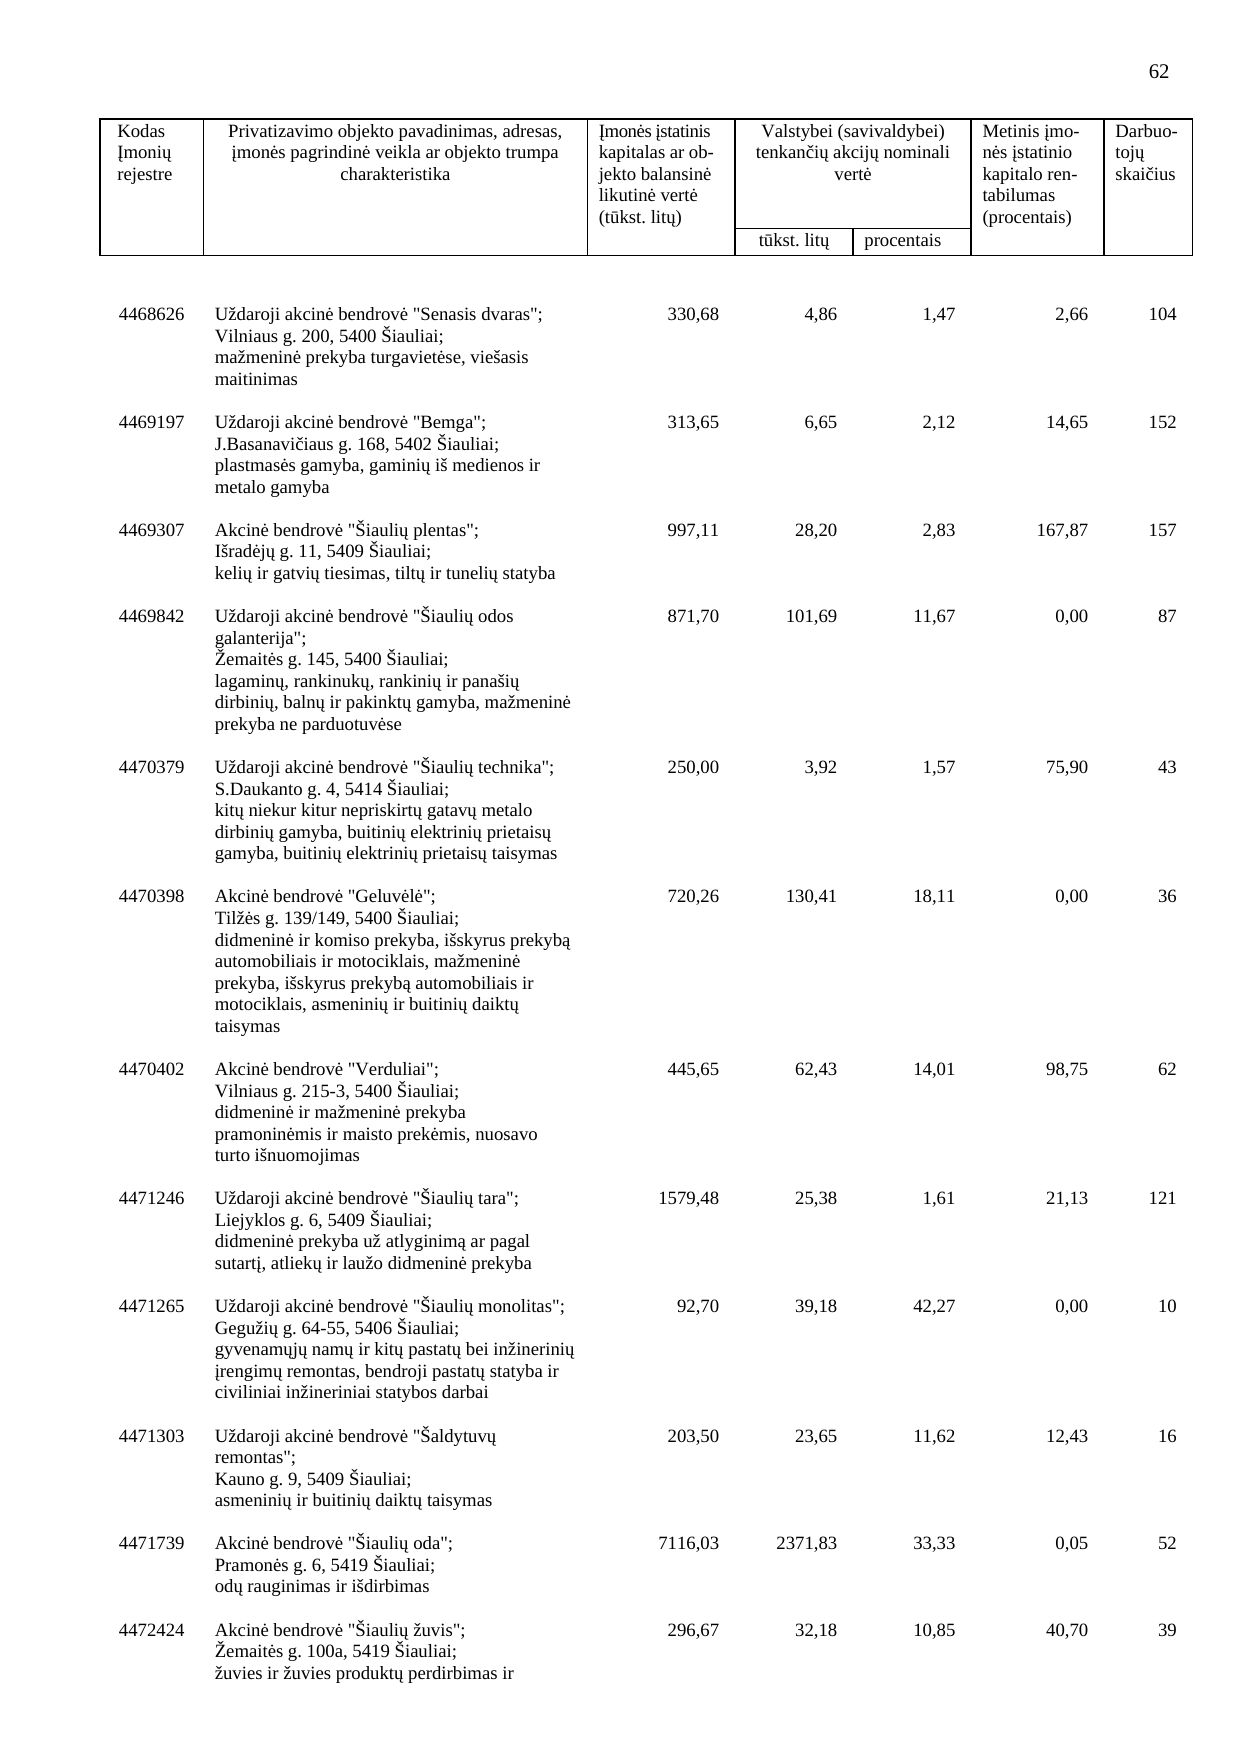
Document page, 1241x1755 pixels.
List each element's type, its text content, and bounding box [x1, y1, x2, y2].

table_cell 0,00 [971, 605, 1104, 756]
table_cell 1,57 [853, 756, 971, 885]
table_cell Akcinė bendrovė "Geluvėlė"; Tilžės g. 139/149, 5400 Šiauliai; didmeninė ir komiso prekyba, išskyrus prekybą automobiliais ir motociklais, mažmeninė prekyba, išskyrus prekybą automobiliais ir motociklais, asmeninių ir buitinių daiktų taisymas [203, 885, 587, 1058]
table_cell 6,65 [735, 411, 853, 519]
table_cell 36 [1104, 885, 1192, 1058]
table_cell 203,50 [587, 1425, 735, 1532]
table_cell 12,43 [971, 1425, 1104, 1532]
table_cell Akcinė bendrovė "Šiaulių žuvis"; Žemaitės g. 100a, 5419 Šiauliai; žuvies ir žuvies produktų perdirbimas ir [203, 1619, 587, 1683]
table_cell 2,12 [853, 411, 971, 519]
table_cell 330,68 [587, 303, 735, 411]
table_cell Uždaroji akcinė bendrovė "Šiaulių technika"; S.Daukanto g. 4, 5414 Šiauliai; kitų niekur kitur nepriskirtų gatavų metalo dirbinių gamyba, buitinių elektrinių prietaisų gamyba, buitinių elektrinių prietaisų taisymas [203, 756, 587, 885]
table_cell 62,43 [735, 1058, 853, 1187]
table_cell [101, 228, 203, 254]
table_cell 4469307 [100, 519, 203, 605]
table_cell 10,85 [853, 1619, 971, 1683]
table_cell 28,20 [735, 519, 853, 605]
table_cell 62 [1104, 1058, 1192, 1187]
table_cell 75,90 [971, 756, 1104, 885]
table_cell 296,67 [587, 1619, 735, 1683]
table_cell [853, 282, 971, 303]
table_cell Uždaroji akcinė bendrovė "Bemga"; J.Basanavičiaus g. 168, 5402 Šiauliai; plastmasės gamyba, gaminių iš medienos ir metalo gamyba [203, 411, 587, 519]
table_cell [1105, 228, 1192, 254]
table_cell 2371,83 [735, 1532, 853, 1618]
table_cell 39 [1104, 1619, 1192, 1683]
table_cell [971, 282, 1104, 303]
table_header Kodas Įmonių rejestre [101, 120, 203, 227]
table_cell Uždaroji akcinė bendrovė "Senasis dvaras"; Vilniaus g. 200, 5400 Šiauliai; mažmeninė prekyba turgavietėse, viešasis maitinimas [203, 303, 587, 411]
table_cell 101,69 [735, 605, 853, 756]
table_cell [735, 256, 853, 282]
table_cell 1,61 [853, 1187, 971, 1295]
table_cell [853, 256, 971, 282]
table_cell 14,01 [853, 1058, 971, 1187]
table_cell 4470398 [100, 885, 203, 1058]
table_cell 1,47 [853, 303, 971, 411]
table_cell [971, 256, 1104, 282]
table_cell 23,65 [735, 1425, 853, 1532]
table_cell 11,62 [853, 1425, 971, 1532]
table_cell 0,05 [971, 1532, 1104, 1618]
table_cell 2,66 [971, 303, 1104, 411]
table_cell 98,75 [971, 1058, 1104, 1187]
table_cell [203, 256, 587, 282]
table_cell 130,41 [735, 885, 853, 1058]
table_cell 21,13 [971, 1187, 1104, 1295]
table_cell 7116,03 [587, 1532, 735, 1618]
table_cell 4470379 [100, 756, 203, 885]
table_cell Akcinė bendrovė "Verduliai"; Vilniaus g. 215-3, 5400 Šiauliai; didmeninė ir mažmeninė prekyba pramoninėmis ir maisto prekėmis, nuosavo turto išnuomojimas [203, 1058, 587, 1187]
table_cell 2,83 [853, 519, 971, 605]
table_cell Uždaroji akcinė bendrovė "Šiaulių tara"; Liejyklos g. 6, 5409 Šiauliai; didmeninė prekyba už atlyginimą ar pagal sutartį, atliekų ir laužo didmeninė prekyba [203, 1187, 587, 1295]
table_cell 42,27 [853, 1295, 971, 1424]
table_cell 4469842 [100, 605, 203, 756]
table_cell [587, 282, 735, 303]
table_cell 87 [1104, 605, 1192, 756]
table_cell 167,87 [971, 519, 1104, 605]
table_header Įmonės įstatinis kapitalas ar ob-jekto balansinė likutinė vertė (tūkst. litų) [588, 120, 734, 227]
table_cell 3,92 [735, 756, 853, 885]
table_cell 104 [1104, 303, 1192, 411]
table_cell 4,86 [735, 303, 853, 411]
table_cell [204, 228, 587, 254]
table_cell [100, 282, 203, 303]
table_cell Akcinė bendrovė "Šiaulių plentas"; Išradėjų g. 11, 5409 Šiauliai; kelių ir gatvių tiesimas, tiltų ir tunelių statyba [203, 519, 587, 605]
table_cell 0,00 [971, 1295, 1104, 1424]
table_cell 250,00 [587, 756, 735, 885]
table_cell Uždaroji akcinė bendrovė "Šiaulių odos galanterija"; Žemaitės g. 145, 5400 Šiauliai; lagaminų, rankinukų, rankinių ir panašių dirbinių, balnų ir pakinktų gamyba, mažmeninė prekyba ne parduotuvėse [203, 605, 587, 756]
table_cell 92,70 [587, 1295, 735, 1424]
table_cell 313,65 [587, 411, 735, 519]
table_cell 4471265 [100, 1295, 203, 1424]
table_cell [587, 256, 735, 282]
table_cell 871,70 [587, 605, 735, 756]
table_cell [1104, 256, 1192, 282]
table_cell 4472424 [100, 1619, 203, 1683]
table_cell 25,38 [735, 1187, 853, 1295]
table_cell 39,18 [735, 1295, 853, 1424]
table_cell 445,65 [587, 1058, 735, 1187]
table_cell 4469197 [100, 411, 203, 519]
table_cell Uždaroji akcinė bendrovė "Šaldytuvų remontas"; Kauno g. 9, 5409 Šiauliai; asmeninių ir buitinių daiktų taisymas [203, 1425, 587, 1532]
table_cell 0,00 [971, 885, 1104, 1058]
table_cell 4470402 [100, 1058, 203, 1187]
table_cell 4468626 [100, 303, 203, 411]
table_cell 18,11 [853, 885, 971, 1058]
table_cell 52 [1104, 1532, 1192, 1618]
table_cell Uždaroji akcinė bendrovė "Šiaulių monolitas"; Gegužių g. 64-55, 5406 Šiauliai; gyvenamųjų namų ir kitų pastatų bei inžinerinių įrengimų remontas, bendroji pastatų statyba ir civiliniai inžineriniai statybos darbai [203, 1295, 587, 1424]
table_header Privatizavimo objekto pavadinimas, adresas, įmonės pagrindinė veikla ar objekto trumpa charakteristika [204, 120, 587, 227]
table_cell 33,33 [853, 1532, 971, 1618]
table_cell [203, 282, 587, 303]
table_cell 4471303 [100, 1425, 203, 1532]
table_cell [588, 228, 734, 254]
table_cell 10 [1104, 1295, 1192, 1424]
table_cell 152 [1104, 411, 1192, 519]
table_cell [735, 282, 853, 303]
table_cell 121 [1104, 1187, 1192, 1295]
table_cell tūkst. litų [736, 229, 852, 254]
table_cell 16 [1104, 1425, 1192, 1532]
table_cell 43 [1104, 756, 1192, 885]
table_cell [972, 228, 1103, 254]
table_cell 720,26 [587, 885, 735, 1058]
table_cell 1579,48 [587, 1187, 735, 1295]
table_cell [100, 256, 203, 282]
table_header Valstybei (savivaldybei) tenkančių akcijų nominali vertė [736, 120, 970, 227]
table_header Metinis įmo-nės įstatinio kapitalo ren-tabilumas (procentais) [972, 120, 1103, 227]
table_cell procentais [854, 229, 970, 254]
table_cell 11,67 [853, 605, 971, 756]
table_header Darbuo-tojų skaičius [1105, 120, 1192, 227]
table_cell 14,65 [971, 411, 1104, 519]
table_cell 157 [1104, 519, 1192, 605]
table_cell 4471246 [100, 1187, 203, 1295]
table_cell 40,70 [971, 1619, 1104, 1683]
table_cell 32,18 [735, 1619, 853, 1683]
table_cell 4471739 [100, 1532, 203, 1618]
table_cell 997,11 [587, 519, 735, 605]
table_cell [1104, 282, 1192, 303]
table_cell Akcinė bendrovė "Šiaulių oda"; Pramonės g. 6, 5419 Šiauliai; odų rauginimas ir išdirbimas [203, 1532, 587, 1618]
